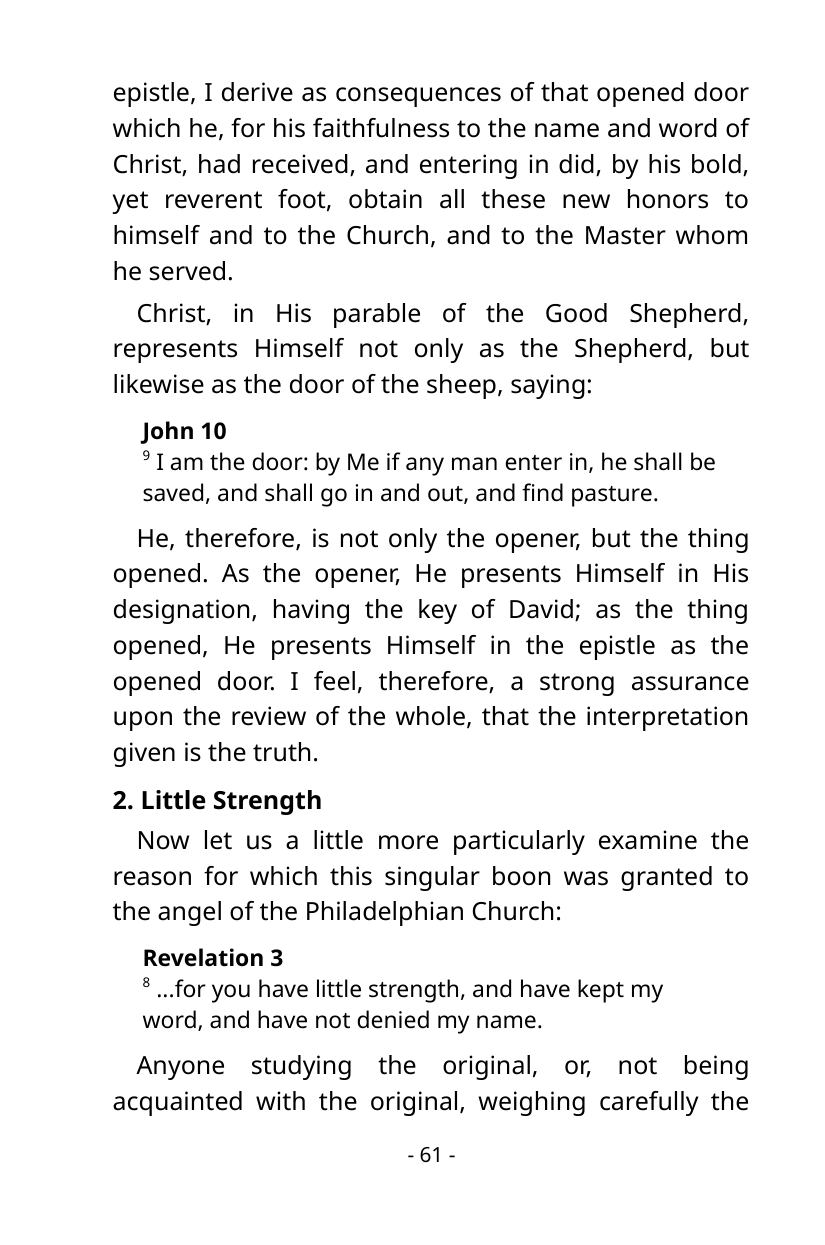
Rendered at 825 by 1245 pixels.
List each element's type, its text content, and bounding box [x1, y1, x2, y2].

text Christ, in His parable of the Good Shepherd, represents Himself not only as the Shepherd, but likewise as the door of the sheep, saying: [112, 295, 750, 401]
subtitle 2. Little Strength [112, 782, 750, 816]
text 8 ...for you have little strength, and have kept my word, and have not denied my name. [142, 973, 720, 1035]
text John 10 [142, 414, 750, 446]
text He, therefore, is not only the opener, but the thing opened. As the opener, He presents Himself in His designation, having the key of David; as the thing opened, He presents Himself in the epistle as the opened door. I feel, therefore, a strong assurance upon the review of the whole, that the interpretation given is the truth. [112, 520, 750, 769]
text Anyone studying the original, or, not being acquainted with the original, weighing carefully the [112, 1047, 750, 1117]
text Revelation 3 [142, 942, 750, 973]
text 9 I am the door: by Me if any man enter in, he shall be saved, and shall go in and out, and find pasture. [142, 446, 720, 508]
text epistle, I derive as consequences of that opened door which he, for his faithfulness to the name and word of Christ, had received, and entering in did, by his bold, yet reverent foot, obtain all these new honors to himself and to the Church, and to the Master whom he served. [112, 75, 750, 288]
text Now let us a little more particularly examine the reason for which this singular boon was granted to the angel of the Philadelphian Church: [112, 822, 750, 928]
